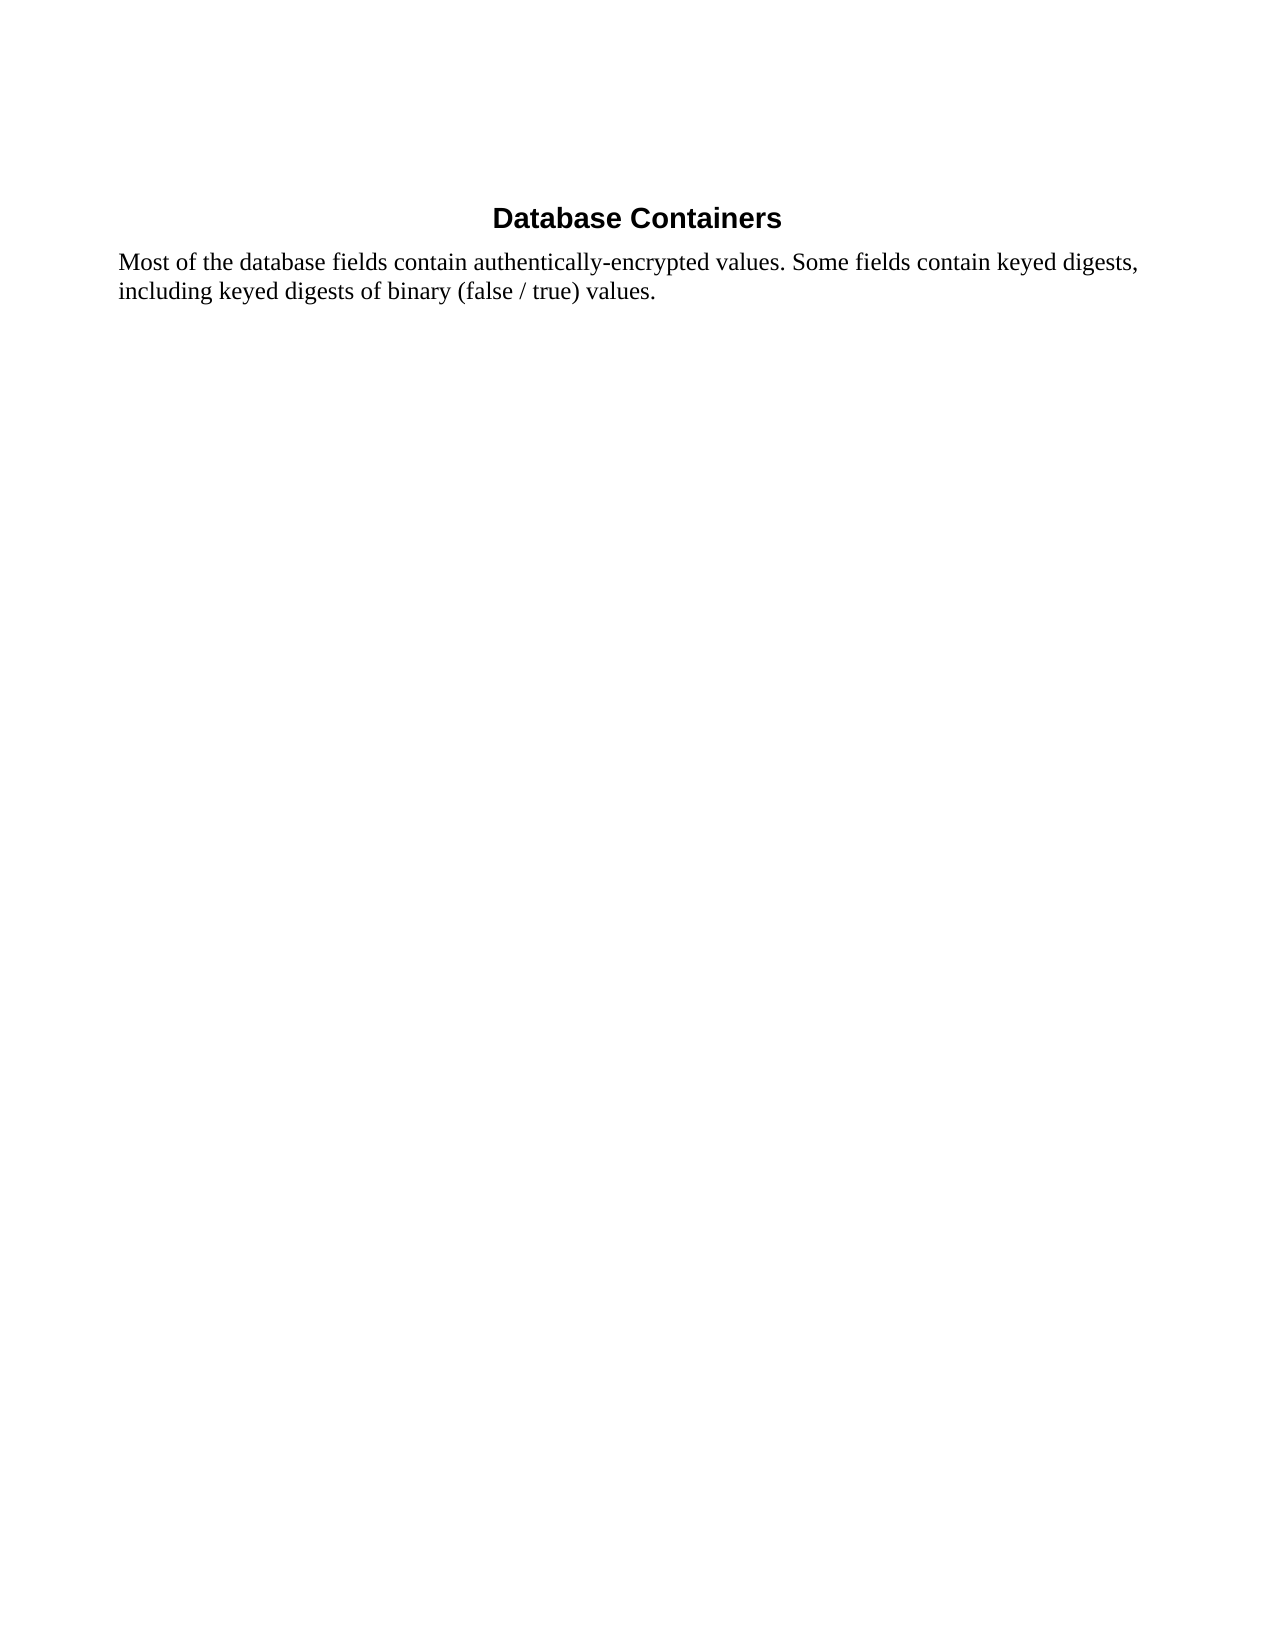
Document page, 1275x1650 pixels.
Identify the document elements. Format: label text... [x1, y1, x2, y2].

subtitle Database Containers [118, 201, 1157, 235]
text Most of the database fields contain authentically-encrypted values. Some fields contain keyed digests, including keyed digests of binary (false / true) values. [118, 247, 1157, 305]
